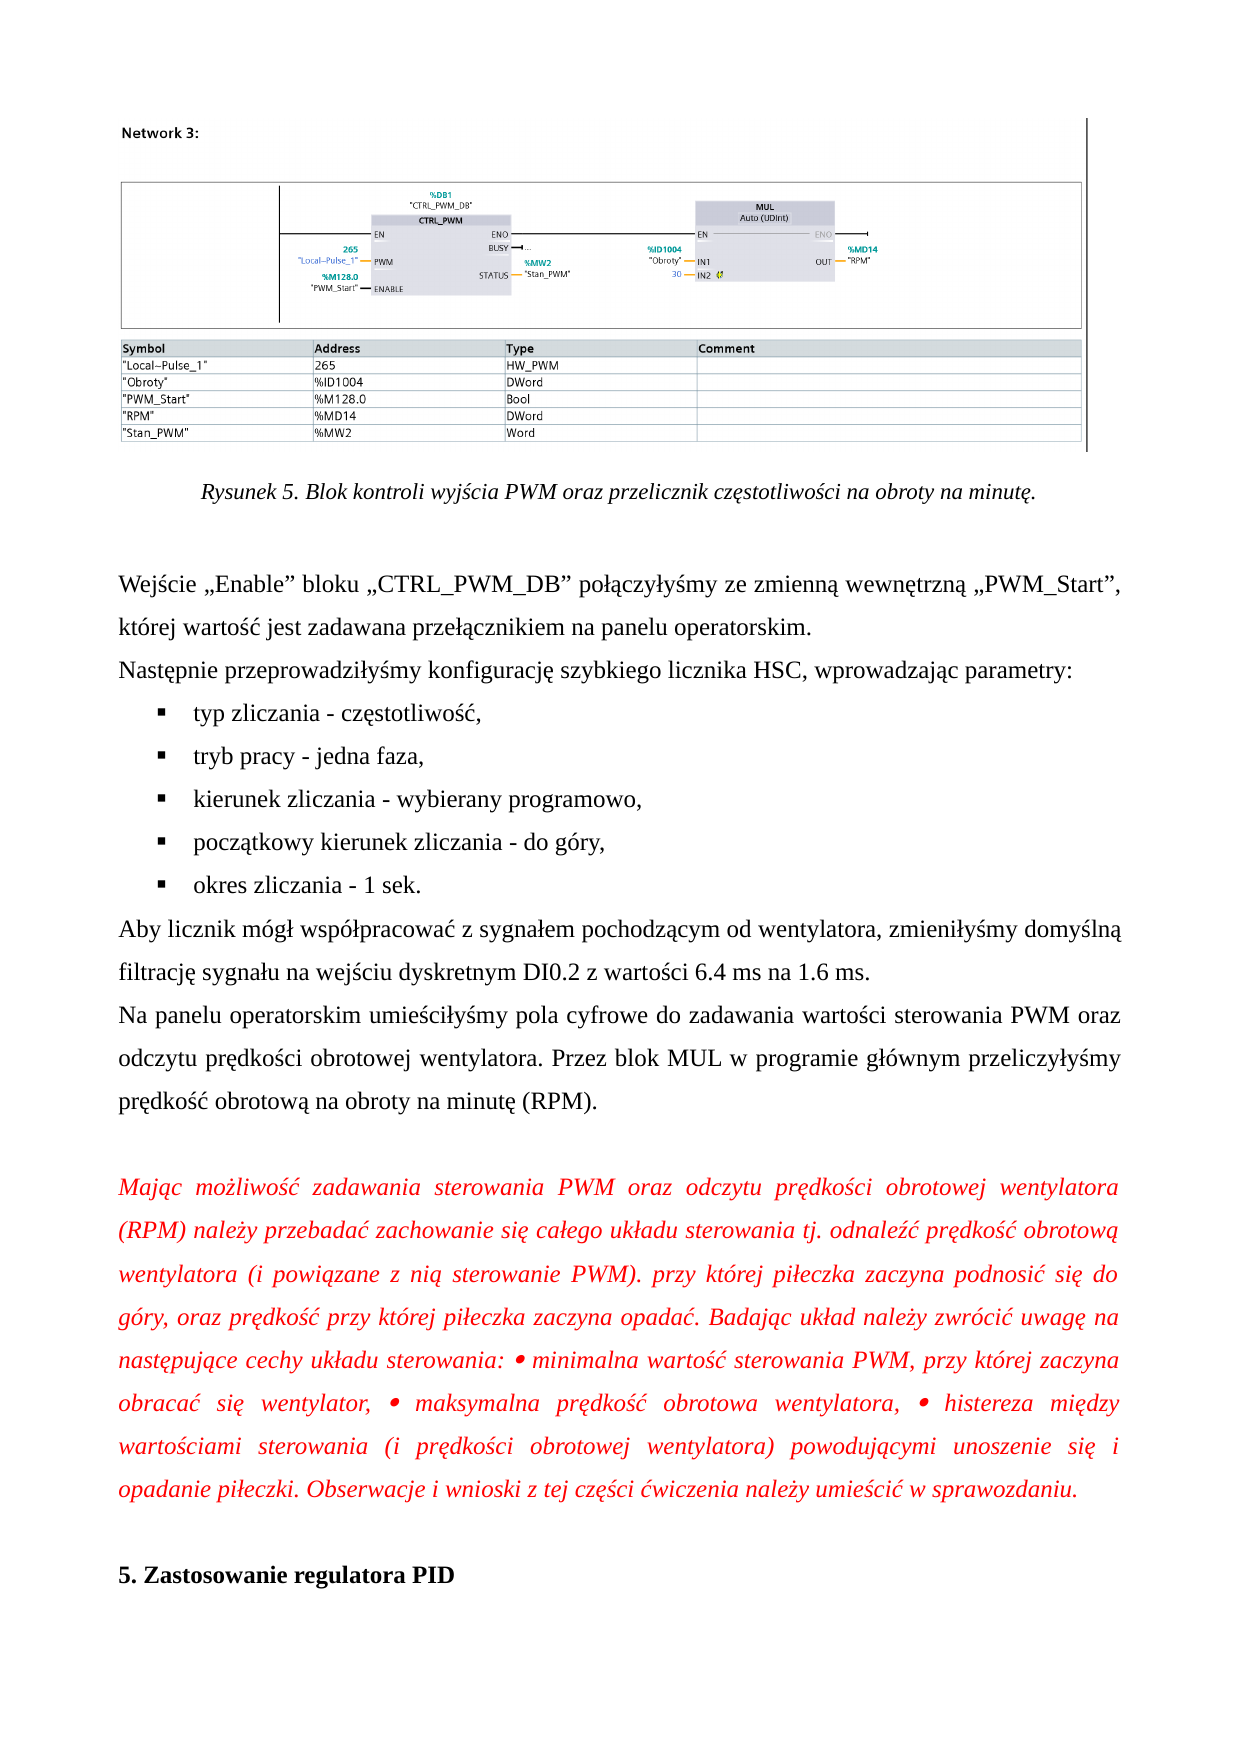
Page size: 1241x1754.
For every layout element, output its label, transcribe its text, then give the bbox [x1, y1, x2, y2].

text Wejście „Enable” bloku „CTRL_PWM_DB” połączyłyśmy ze zmienną wewnętrzną „PWM_Start”, której wartość jest zadawana przełącznikiem na panelu operatorskim. [118, 569, 1122, 641]
list kierunek zliczania - wybierany programowo, [156, 784, 1122, 813]
text Aby licznik mógł współpracować z sygnałem pochodzącym od wentylatora, zmieniłyśmy domyślną filtrację sygnału na wejściu dyskretnym DI0.2 z wartości 6.4 ms na 1.6 ms. [118, 914, 1122, 986]
list początkowy kierunek zliczania - do góry, [156, 827, 1122, 856]
list tryb pracy - jedna faza, [156, 741, 1122, 770]
text Następnie przeprowadziłyśmy konfigurację szybkiego licznika HSC, wprowadzając parametry: [118, 655, 1122, 684]
text Rysunek 5. Blok kontroli wyjścia PWM oraz przelicznik częstotliwości na obroty na minutę. [118, 478, 1122, 505]
text Mając możliwość zadawania sterowania PWM oraz odczytu prędkości obrotowej wentylatora (RPM) należy przebadać zachowanie się całego układu sterowania tj. odnaleźć prędkość obrotową wentylatora (i powiązane z nią sterowanie PWM). przy której piłeczka zaczyna podnosić się do góry, oraz prędkość przy której piłeczka zaczyna opadać. Badając układ należy zwrócić uwagę na następujące cechy układu sterowania:  minimalna wartość sterowania PWM, przy której zaczyna obracać się wentylator,  maksymalna prędkość obrotowa wentylatora,  histereza między wartościami sterowania (i prędkości obrotowej wentylatora) powodującymi unoszenie się i opadanie piłeczki. Obserwacje i wnioski z tej części ćwiczenia należy umieścić w sprawozdaniu. [118, 1172, 1122, 1503]
text Na panelu operatorskim umieściłyśmy pola cyfrowe do zadawania wartości sterowania PWM oraz odczytu prędkości obrotowej wentylatora. Przez blok MUL w programie głównym przeliczyłyśmy prędkość obrotową na obroty na minutę (RPM). [118, 1000, 1122, 1115]
list okres zliczania - 1 sek. [156, 871, 1122, 899]
list typ zliczania - częstotliwość, [156, 698, 1122, 727]
text 5. Zastosowanie regulatora PID [118, 1561, 1122, 1589]
